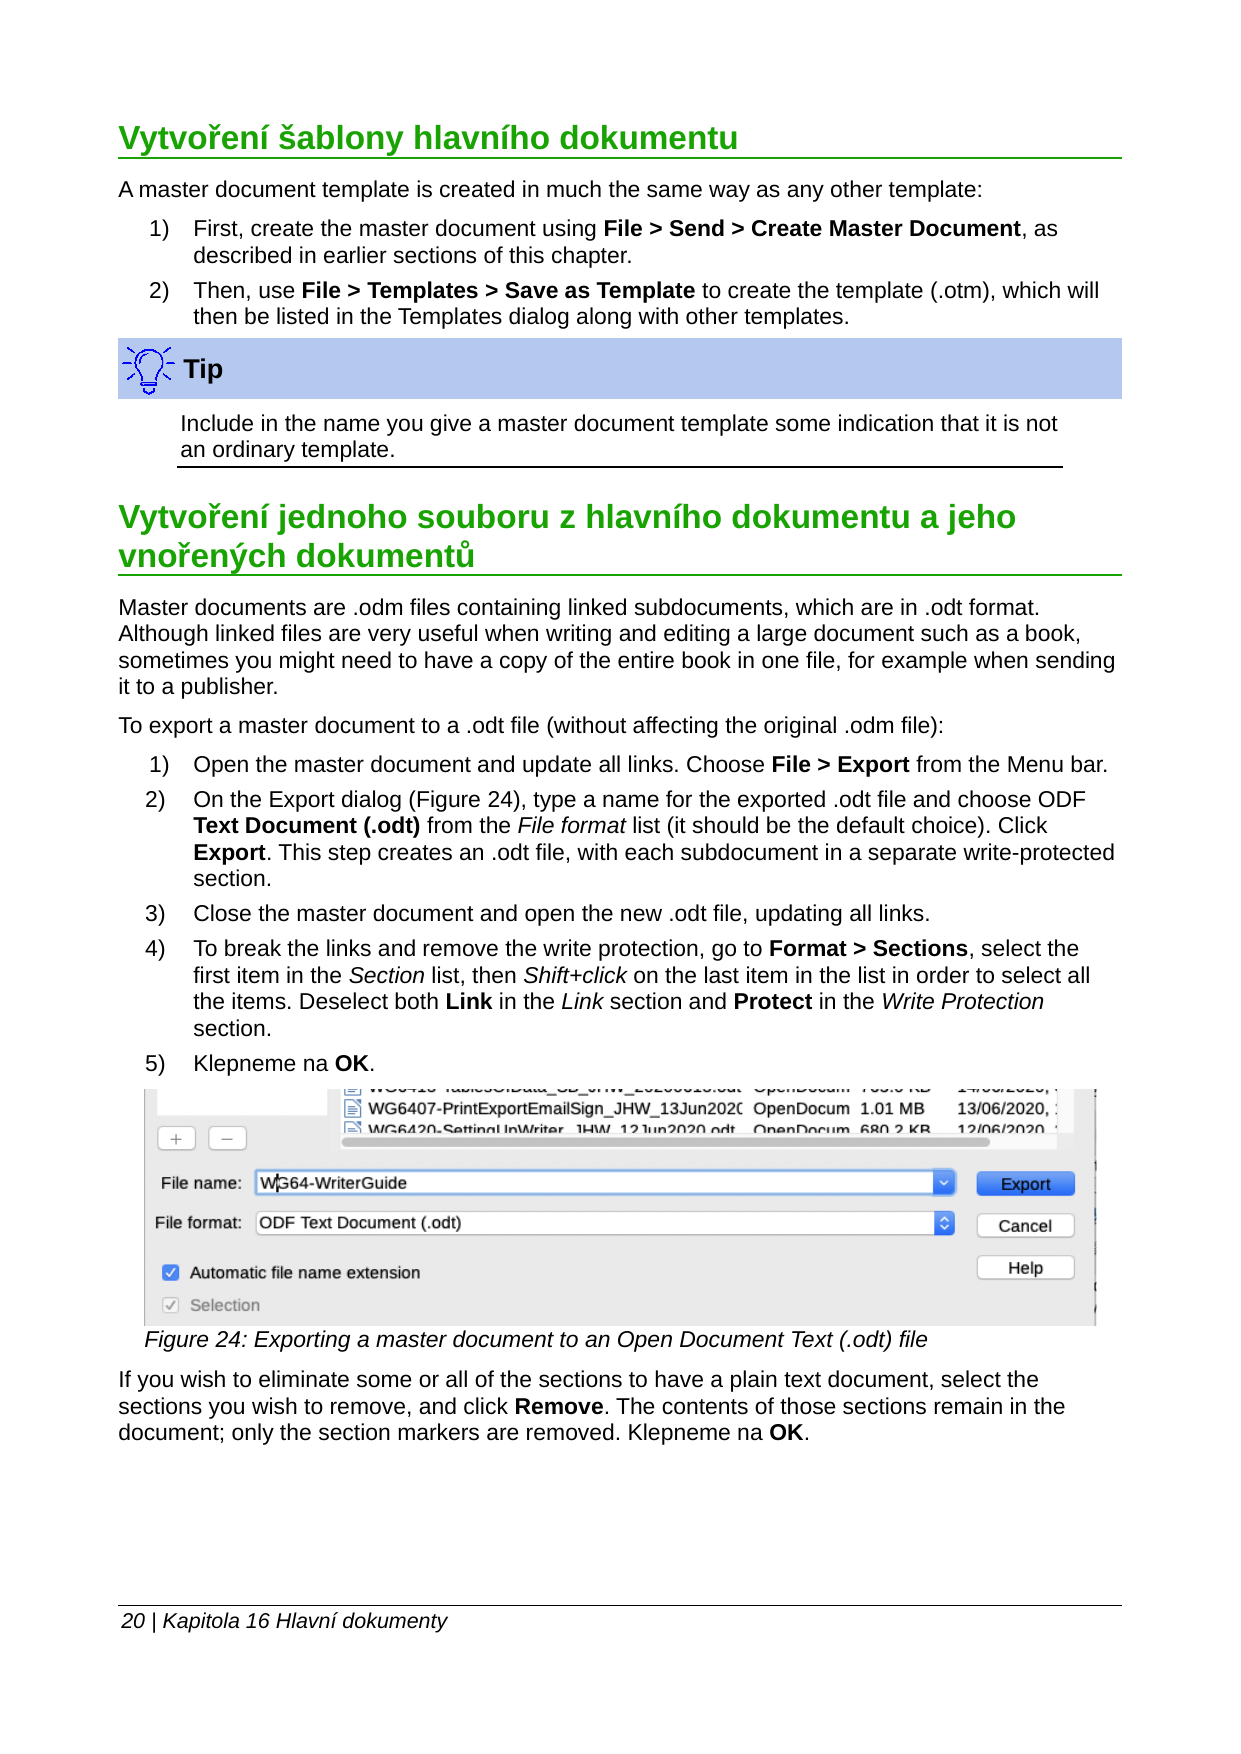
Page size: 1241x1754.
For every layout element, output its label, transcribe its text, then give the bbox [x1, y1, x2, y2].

list To export a master document to a .odt file (without affecting the original .odm file): [118, 712, 1122, 738]
list First, create the master document using File > Send > Create Master Document, as described in earlier sections of this chapter. [169, 215, 1122, 268]
text If you wish to eliminate some or all of the sections to have a plain text document, select the sections you wish to remove, and click Remove. The contents of those sections remain in the document; only the section markers are removed. Klepneme na OK. [118, 1366, 1122, 1445]
list Then, use File > Templates > Save as Template to create the template (.otm), which will then be listed in the Templates dialog along with other templates. [169, 277, 1122, 329]
list Klepneme na OK. [165, 1050, 1122, 1076]
text Figure 24: Exporting a master document to an Open Document Text (.odt) file [144, 1326, 1096, 1352]
list Open the master document and update all links. Choose File > Export from the Menu bar. [169, 751, 1122, 777]
list Close the master document and open the new .odt file, updating all links. [165, 900, 1122, 927]
text Master documents are .odm files containing linked subdocuments, which are in .odt format. Although linked files are very useful when writing and editing a large document such as a book, sometimes you might need to have a copy of the entire book in one file, for example when sending it to a publisher. [118, 594, 1122, 699]
text Include in the name you give a master document template some indication that it is not an ordinary template. [177, 407, 1063, 466]
text A master document template is created in much the same way as any other template: [118, 176, 1122, 203]
list On the Export dialog (Figure 24), type a name for the exported .odt file and choose ODF Text Document (.odt) from the File format list (it should be the default choice). Click Export. This step creates an .odt file, with each subdocument in a separate write-protected section. [165, 786, 1122, 891]
picture [144, 1089, 1097, 1326]
subtitle Vytvoření šablony hlavního dokumentu [118, 118, 1122, 157]
picture [119, 339, 179, 399]
subtitle Vytvoření jednoho souboru z hlavního dokumentu a jeho vnořených dokumentů [118, 497, 1122, 574]
list To break the links and remove the write protection, go to Format > Sections, select the first item in the Section list, then Shift+click on the last item in the list in order to select all the items. Deselect both Link in the Link section and Protect in the Write Protection section. [165, 935, 1122, 1041]
subtitle Tip [118, 338, 1122, 399]
